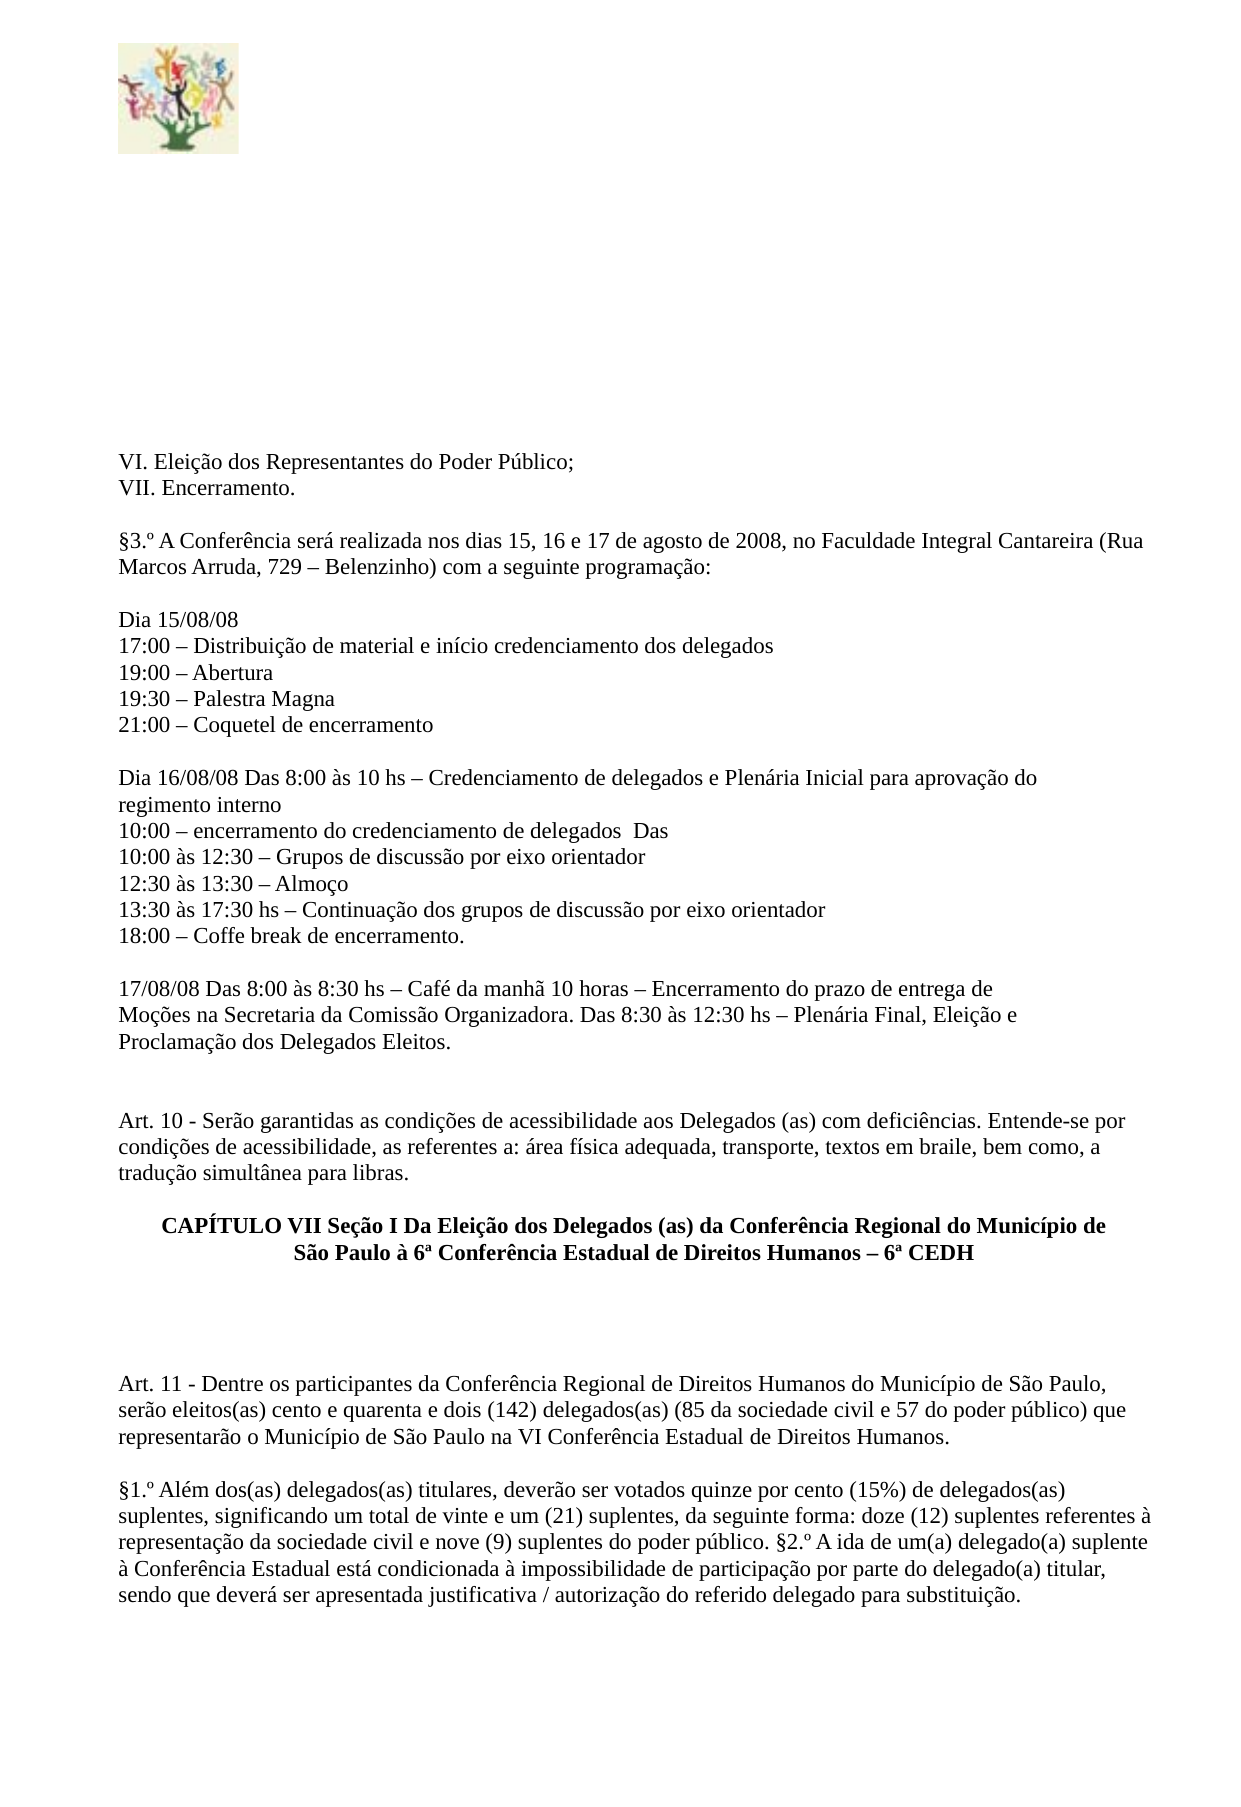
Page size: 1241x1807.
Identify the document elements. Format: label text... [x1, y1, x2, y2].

text Art. 11 - Dentre os participantes da Conferência Regional de Direitos Humanos do Município de São Paulo, serão eleitos(as) cento e quarenta e dois (142) delegados(as) (85 da sociedade civil e 57 do poder público) que representarão o Município de São Paulo na VI Conferência Estadual de Direitos Humanos. [118, 1370, 1152, 1449]
text 21:00 – Coquetel de encerramento [118, 711, 521, 738]
text 19:00 – Abertura [118, 659, 368, 685]
text VI. Eleição dos Representantes do Poder Público; [118, 448, 700, 474]
text Dia 15/08/08 [118, 606, 326, 632]
text 18:00 – Coffe break de encerramento. [118, 922, 559, 948]
text 10:00 – encerramento do credenciamento de delegados Das 10:00 às 12:30 – Grupos de discussão por eixo orientador [118, 817, 693, 869]
text 19:30 – Palestra Magna [118, 685, 423, 711]
text 17:00 – Distribuição de material e início credenciamento dos delegados [118, 632, 862, 659]
text 12:30 às 13:30 – Almoço [118, 869, 437, 896]
text Art. 10 - Serão garantidas as condições de acessibilidade aos Delegados (as) com deficiências. Entende-se por condições de acessibilidade, as referentes a: área física adequada, transporte, textos em braile, bem como, a tradução simultânea para libras. [118, 1107, 1152, 1186]
text 17/08/08 Das 8:00 às 8:30 hs – Café da manhã 10 horas – Encerramento do prazo de entrega de Moções na Secretaria da Comissão Organizadora. Das 8:30 às 12:30 hs – Plenária Final, Eleição e Proclamação dos Delegados Eleitos. [118, 975, 1029, 1054]
text §1.º Além dos(as) delegados(as) titulares, deverão ser votados quinze por cento (15%) de delegados(as) suplentes, significando um total de vinte e um (21) suplentes, da seguinte forma: doze (12) suplentes referentes à representação da sociedade civil e nove (9) suplentes do poder público. §2.º A ida de um(a) delegado(a) suplente à Conferência Estadual está condicionada à impossibilidade de participação por parte do delegado(a) titular, sendo que deverá ser apresentada justificativa / autorização do referido delegado para substituição. [118, 1476, 1155, 1607]
text VII. Encerramento. [118, 474, 444, 501]
text 13:30 às 17:30 hs – Continuação dos grupos de discussão por eixo orientador [118, 896, 914, 922]
text Dia 16/08/08 Das 8:00 às 10 hs – Credenciamento de delegados e Plenária Inicial para aprovação do regimento interno [118, 764, 1087, 817]
text §3.º A Conferência será realizada nos dias 15, 16 e 17 de agosto de 2008, no Faculdade Integral Cantareira (Rua Marcos Arruda, 729 – Belenzinho) com a seguinte programação: [118, 527, 1152, 580]
picture [118, 43, 239, 154]
text CAPÍTULO VII Seção I Da Eleição dos Delegados (as) da Conferência Regional do Município de São Paulo à 6ª Conferência Estadual de Direitos Humanos – 6ª CEDH [145, 1212, 1123, 1266]
